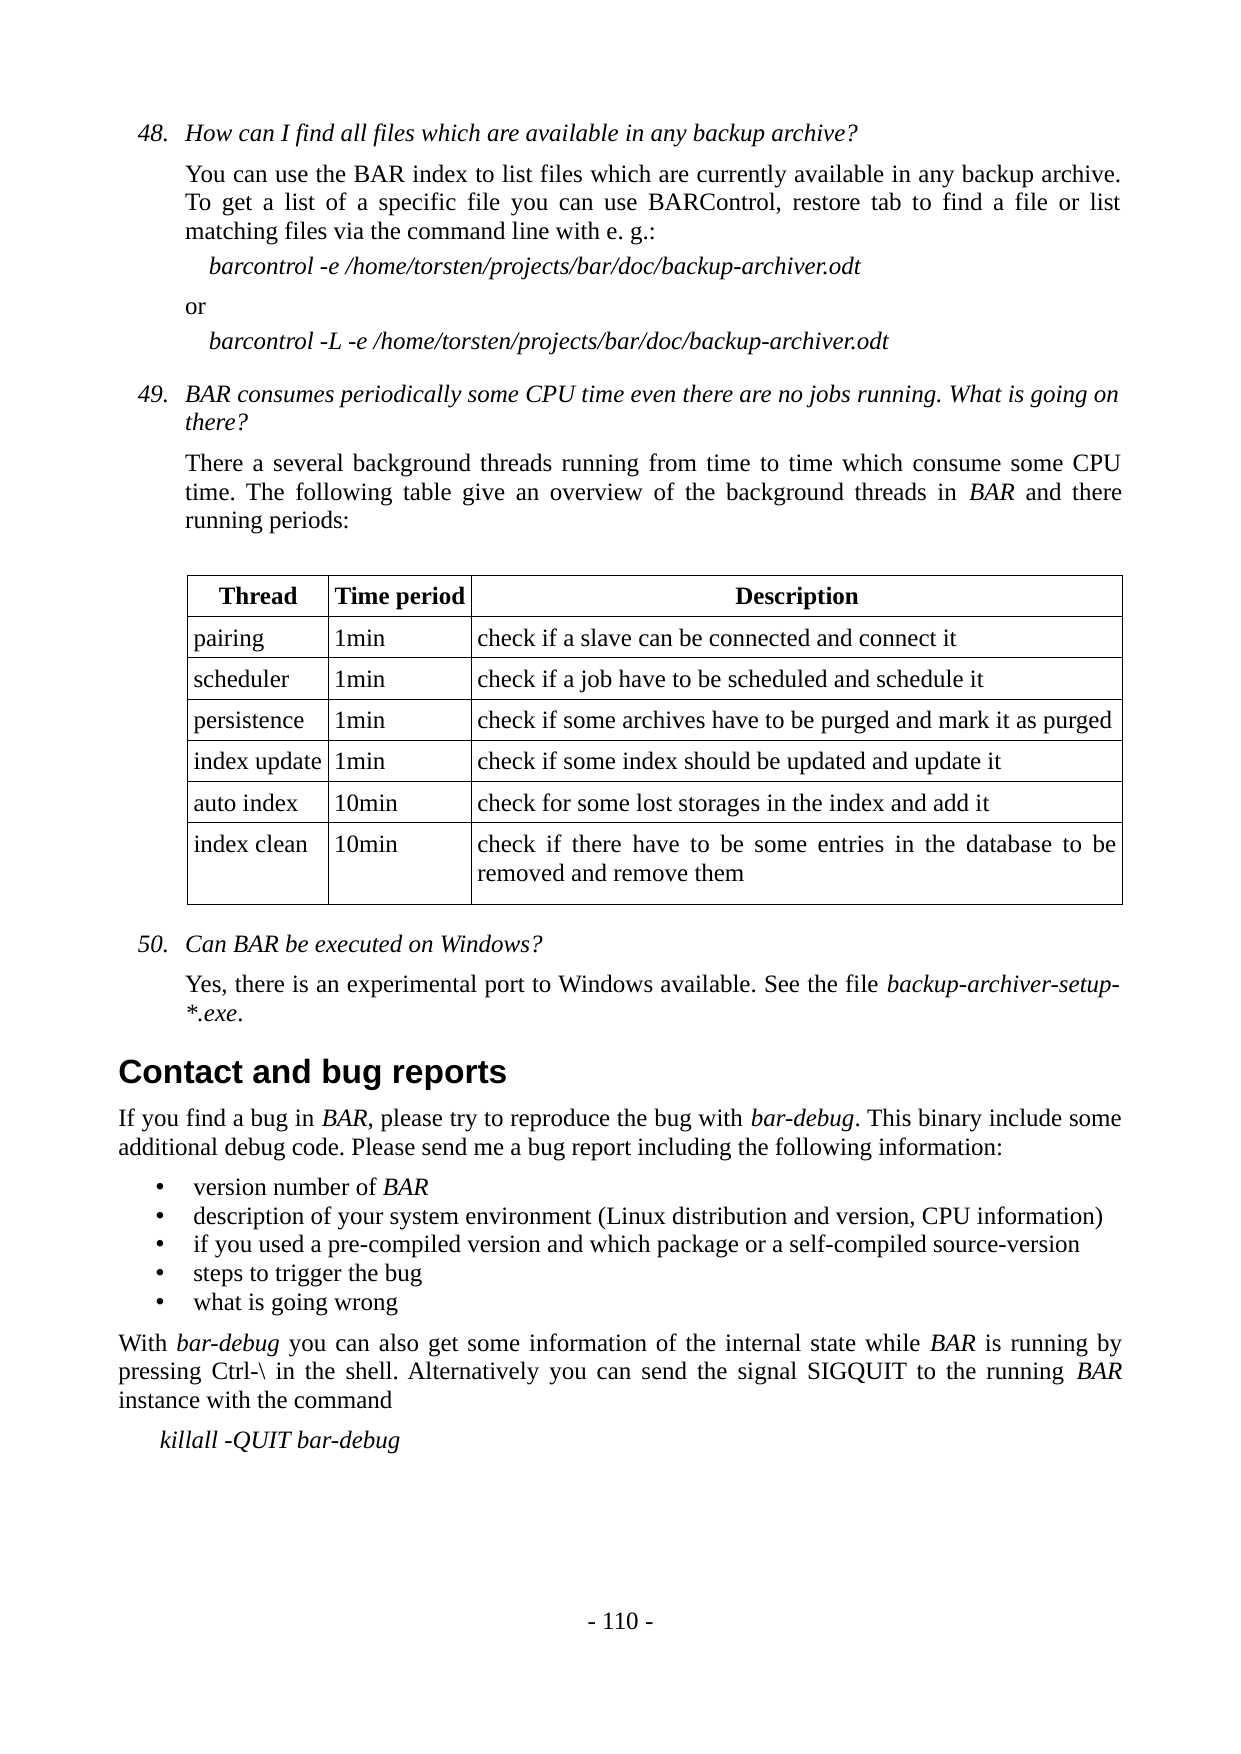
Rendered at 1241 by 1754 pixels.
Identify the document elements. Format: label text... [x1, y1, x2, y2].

text There a several background threads running from time to time which consume some CPU time. The following table give an overview of the background threads in BAR and there running periods: [185, 448, 1122, 534]
text If you find a bug in BAR, please try to reproduce the bug with bar-debug. This binary include some additional debug code. Please send me a bug report including the following information: [118, 1103, 1122, 1160]
text barcontrol -e /home/torsten/projects/bar/doc/backup-archiver.odt [208, 251, 1122, 280]
table_header Description [472, 576, 1122, 616]
list How can I find all files which are available in any backup archive? [138, 118, 1122, 147]
list description of your system environment (Linux distribution and version, CPU information) [156, 1201, 1122, 1229]
list if you used a pre-compiled version and which package or a self-compiled source-version [156, 1229, 1122, 1258]
text barcontrol -L -e /home/torsten/projects/bar/doc/backup-archiver.odt [208, 326, 1122, 355]
subtitle Contact and bug reports [118, 1052, 1122, 1090]
table_cell index update [188, 741, 328, 781]
table_cell check if a job have to be scheduled and schedule it [472, 658, 1122, 698]
table_cell 1min [329, 741, 471, 781]
table_cell persistence [188, 700, 328, 740]
list Can BAR be executed on Windows? [138, 929, 1122, 957]
table_header Thread [188, 576, 328, 616]
list steps to trigger the bug [156, 1258, 1122, 1287]
table_cell pairing [188, 617, 328, 657]
text killall -QUIT bar-debug [159, 1426, 1122, 1454]
text You can use the BAR index to list files which are currently available in any backup archive. To get a list of a specific file you can use BARControl, restore tab to find a file or list matching files via the command line with e. g.: [185, 159, 1122, 245]
text With bar-debug you can also get some information of the internal state while BAR is running by pressing Ctrl-\ in the shell. Alternatively you can send the signal SIGQUIT to the running BAR instance with the command [118, 1328, 1122, 1414]
table_cell check if some archives have to be purged and mark it as purged [472, 700, 1122, 740]
table_cell 10min [329, 782, 471, 822]
table_cell 10min [329, 823, 471, 904]
table_cell check if a slave can be connected and connect it [472, 617, 1122, 657]
table_cell scheduler [188, 658, 328, 698]
table_cell check if some index should be updated and update it [472, 741, 1122, 781]
text or [185, 291, 1122, 320]
table_cell 1min [329, 700, 471, 740]
table_cell auto index [188, 782, 328, 822]
table_cell check for some lost storages in the index and add it [472, 782, 1122, 822]
table_cell check if there have to be some entries in the database to be removed and remove them [472, 823, 1122, 904]
list what is going wrong [156, 1287, 1122, 1316]
text Yes, there is an experimental port to Windows available. See the file backup-archiver-setup-*.exe. [185, 969, 1122, 1027]
table_cell 1min [329, 658, 471, 698]
list BAR consumes periodically some CPU time even there are no jobs running. What is going on there? [138, 379, 1122, 436]
table_cell index clean [188, 823, 328, 904]
list version number of BAR [156, 1172, 1122, 1201]
table_header Time period [329, 576, 471, 616]
table_cell 1min [329, 617, 471, 657]
